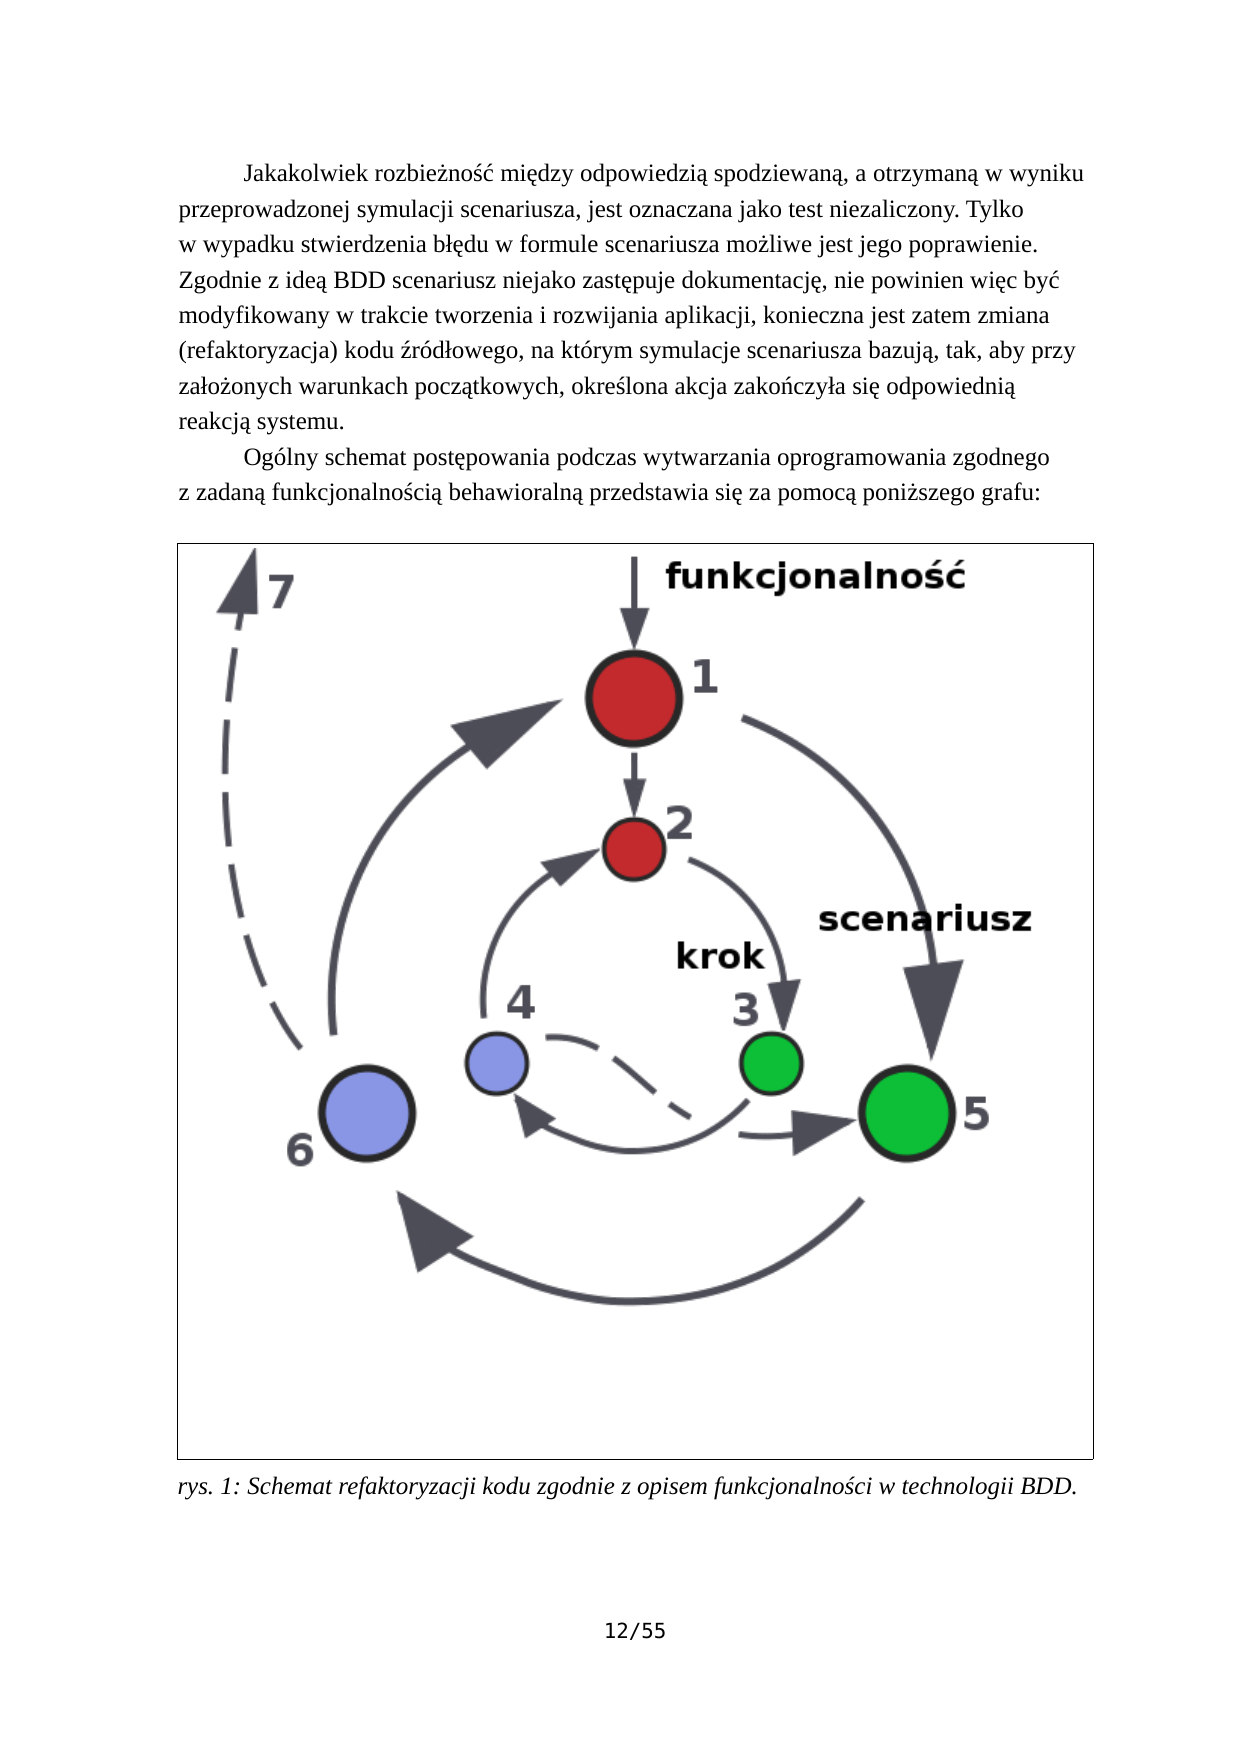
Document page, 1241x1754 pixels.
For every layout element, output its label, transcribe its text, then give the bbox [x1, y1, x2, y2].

table_header [178, 544, 1093, 1459]
text Jakakolwiek rozbieżność między odpowiedzią spodziewaną, a otrzymaną w wyniku przeprowadzonej symulacji scenariusza, jest oznaczana jako test niezaliczony. Tylko w wypadku stwierdzenia błędu w formule scenariusza możliwe jest jego poprawienie. Zgodnie z ideą BDD scenariusz niejako zastępuje dokumentację, nie powinien więc być modyfikowany w trakcie tworzenia i rozwijania aplikacji, konieczna jest zatem zmiana (refaktoryzacja) kodu źródłowego, na którym symulacje scenariusza bazują, tak, aby przy założonych warunkach początkowych, określona akcja zakończyła się odpowiednią reakcją systemu. [178, 153, 1093, 437]
picture [182, 548, 1087, 1453]
text Ogólny schemat postępowania podczas wytwarzania oprogramowania zgodnego z zadaną funkcjonalnością behawioralną przedstawia się za pomocą poniższego grafu: [178, 437, 1093, 508]
text rys. 1: Schemat refaktoryzacji kodu zgodnie z opisem funkcjonalności w technologii BDD. [177, 1471, 1093, 1500]
